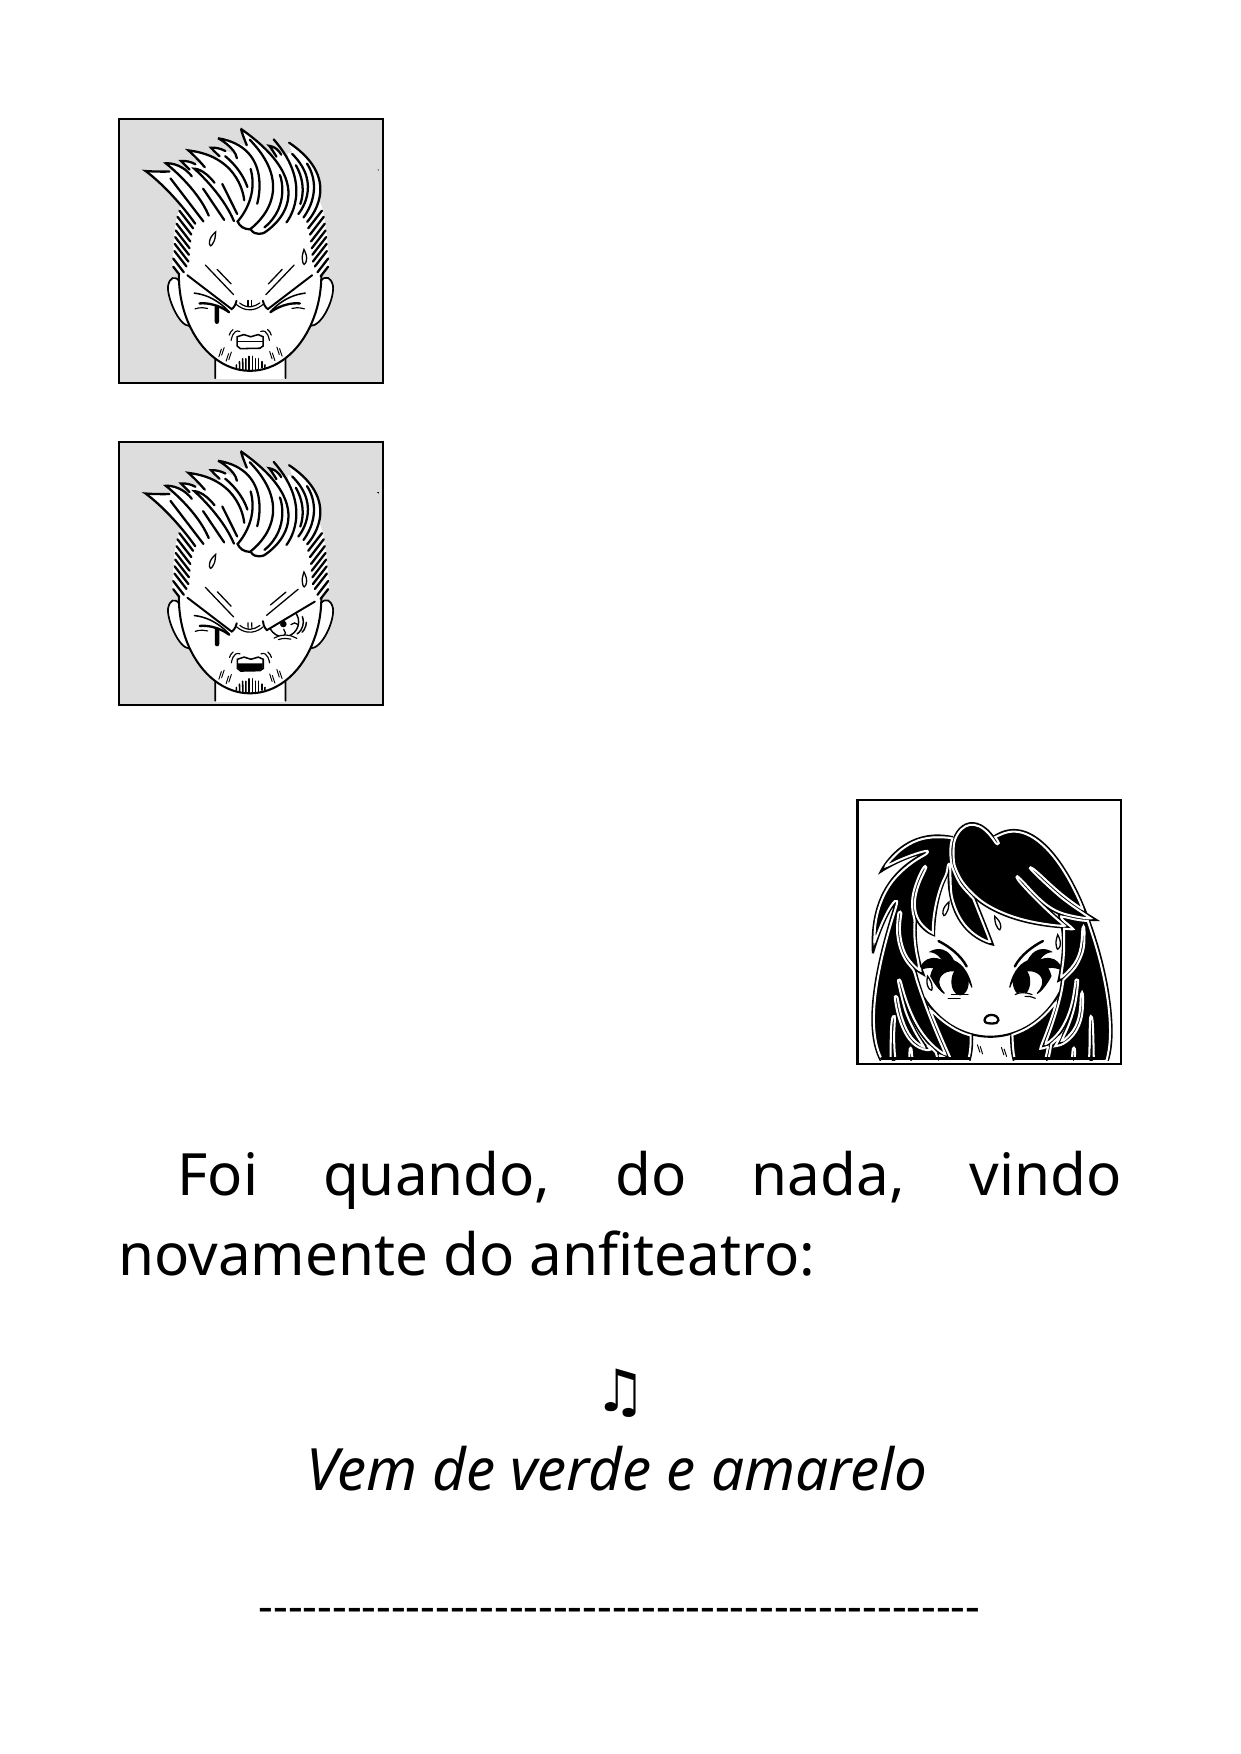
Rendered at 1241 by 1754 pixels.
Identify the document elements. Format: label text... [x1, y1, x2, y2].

text Vem de verde e amarelo [118, 1428, 1122, 1508]
text Foi quando, do nada, vindo novamente do anfiteatro: [118, 1133, 1122, 1292]
text ♫ [118, 1349, 1122, 1428]
